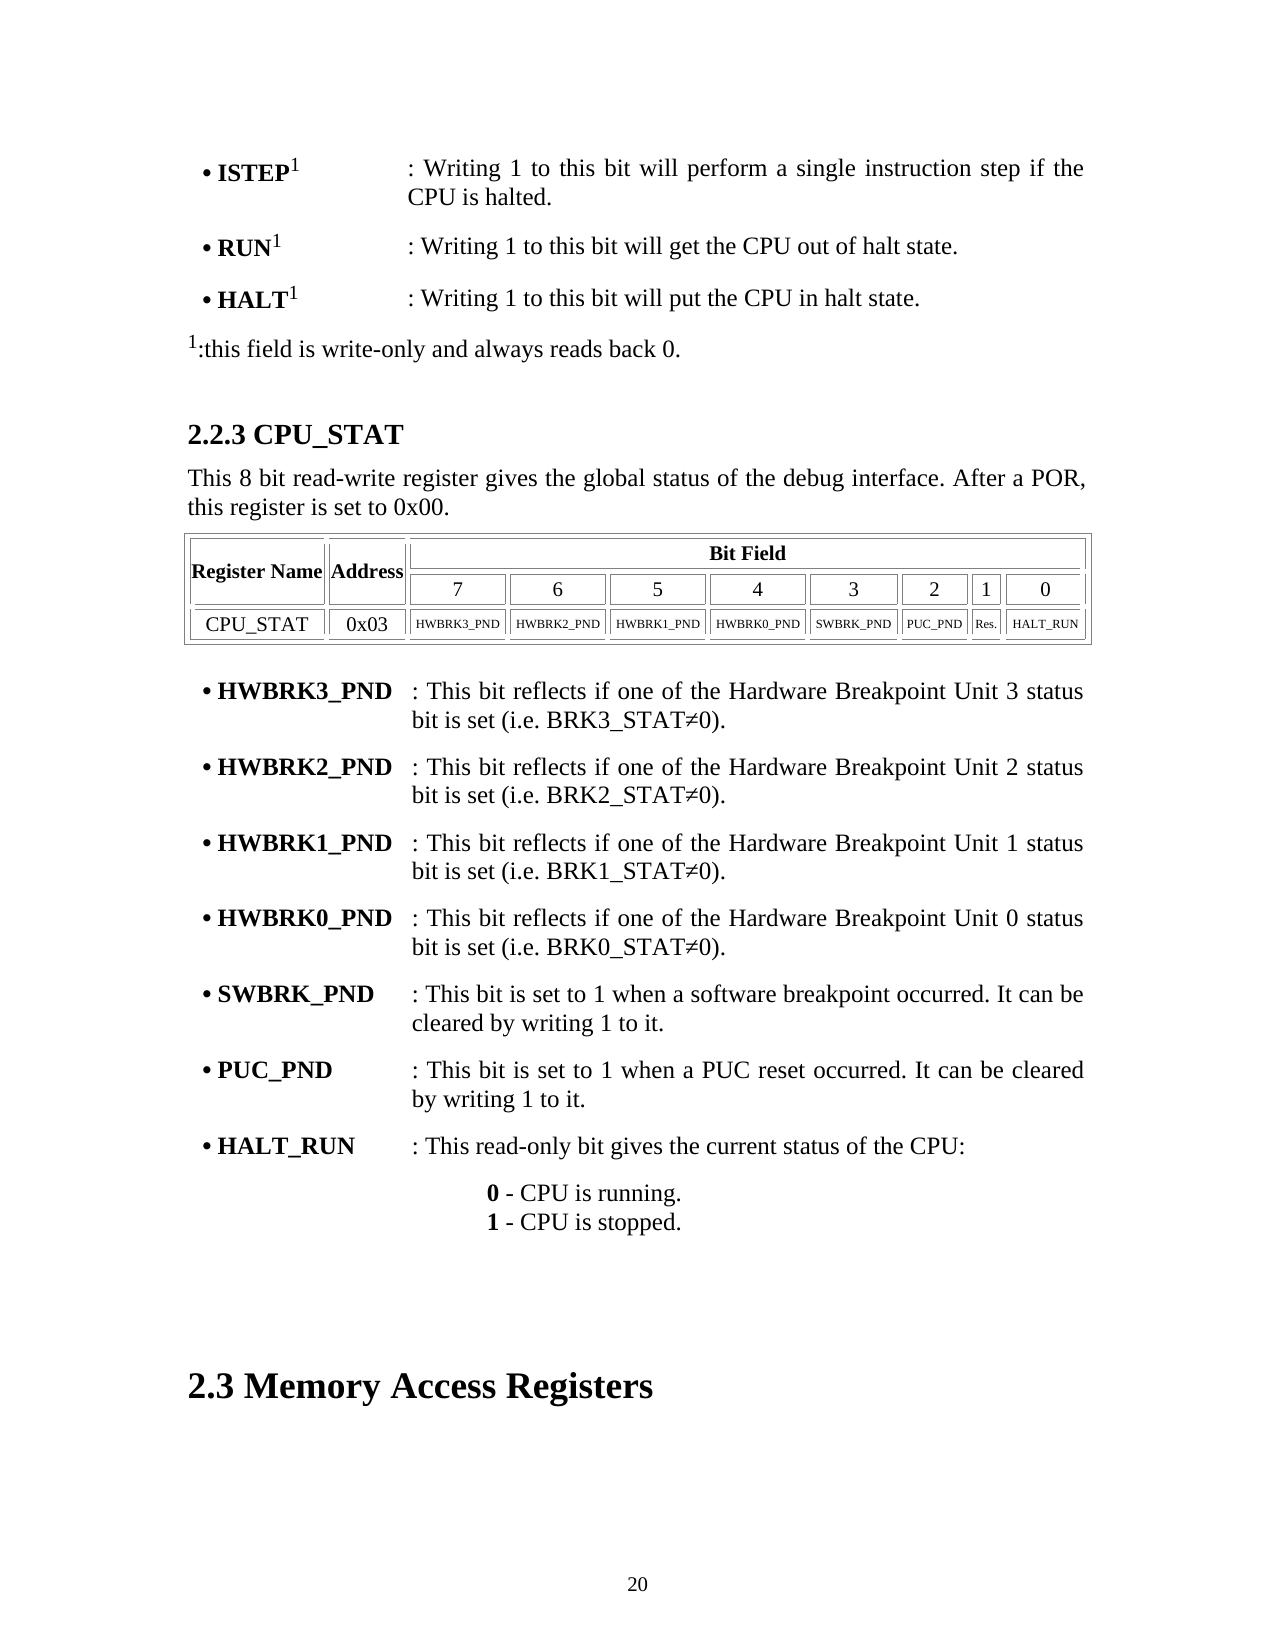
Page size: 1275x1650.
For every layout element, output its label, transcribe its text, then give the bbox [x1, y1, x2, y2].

table_cell • SWBRK_PND [200, 976, 409, 1052]
table_cell : Writing 1 to this bit will perform a single instruction step if the CPU is halted. [404, 150, 1088, 226]
table_cell [187, 278, 199, 329]
table_cell Res. [969, 604, 1003, 639]
text 1:this field is write-only and always reads back 0. [187, 329, 1088, 363]
table_cell : This bit reflects if one of the Hardware Breakpoint Unit 0 status bit is set (i.e. BRK0_STAT≠0). [409, 901, 1088, 976]
table_cell CPU_STAT [187, 604, 327, 639]
text 2.3 Memory Access Registers [187, 1363, 1088, 1407]
table_cell [187, 976, 199, 1052]
table_cell • PUC_PND [200, 1052, 409, 1128]
table_cell : Writing 1 to this bit will put the CPU in halt state. [404, 278, 1088, 329]
text 2.2.3 CPU_STAT [187, 417, 1088, 450]
table_cell [187, 1175, 199, 1240]
table_cell : This bit is set to 1 when a software breakpoint occurred. It can be cleared by writing 1 to it. [409, 976, 1088, 1052]
table_cell HWBRK1_PND [608, 604, 708, 639]
table_cell [187, 749, 199, 825]
table_cell • HALT_RUN [200, 1128, 409, 1175]
table_cell HWBRK3_PND [408, 604, 508, 639]
table_header Bit Field [408, 534, 1088, 568]
table_cell 7 [408, 568, 508, 603]
table_cell 0 - CPU is running. 1 - CPU is stopped. [409, 1175, 1088, 1240]
table_cell 0x03 [327, 604, 407, 639]
text This 8 bit read-write register gives the global status of the debug interface. After a POR, this register is set to 0x00. [187, 463, 1088, 520]
table_cell : This read-only bit gives the current status of the CPU: [409, 1128, 1088, 1175]
table_cell • HWBRK2_PND [200, 749, 409, 825]
table_cell 1 [969, 569, 1003, 603]
table_cell [187, 150, 199, 226]
table_cell [200, 1175, 409, 1240]
table_cell [187, 1128, 199, 1175]
table_cell 5 [608, 569, 708, 603]
table_cell [187, 1052, 199, 1128]
table_header [187, 673, 199, 749]
table_cell [187, 825, 199, 901]
table_header Register Name [187, 534, 327, 603]
table_cell : This bit reflects if one of the Hardware Breakpoint Unit 2 status bit is set (i.e. BRK2_STAT≠0). [409, 749, 1088, 825]
table_cell 0 [1003, 568, 1088, 603]
table_cell • HALT1 [200, 278, 404, 329]
table_cell SWBRK_PND [808, 604, 899, 639]
table_cell HWBRK0_PND [708, 604, 808, 639]
table_cell : This bit reflects if one of the Hardware Breakpoint Unit 1 status bit is set (i.e. BRK1_STAT≠0). [409, 825, 1088, 901]
table_header Address [327, 534, 407, 603]
table_cell • HWBRK1_PND [200, 825, 409, 901]
table_cell : Writing 1 to this bit will get the CPU out of halt state. [404, 226, 1088, 278]
table_cell [187, 901, 199, 976]
table_cell 6 [508, 569, 608, 603]
table_cell HWBRK2_PND [508, 604, 608, 639]
table_cell : This bit is set to 1 when a PUC reset occurred. It can be cleared by writing 1 to it. [409, 1052, 1088, 1128]
table_cell 3 [808, 569, 899, 603]
table_cell • HWBRK0_PND [200, 901, 409, 976]
table_cell [187, 226, 199, 278]
table_cell HALT_RUN [1003, 604, 1088, 639]
table_cell 4 [708, 569, 808, 603]
table_cell • ISTEP1 [200, 150, 404, 226]
table_header : This bit reflects if one of the Hardware Breakpoint Unit 3 status bit is set (i.e. BRK3_STAT≠0). [409, 673, 1088, 749]
table_cell 2 [899, 569, 969, 603]
table_cell PUC_PND [899, 604, 969, 639]
table_cell • RUN1 [200, 226, 404, 278]
table_header • HWBRK3_PND [200, 673, 409, 749]
